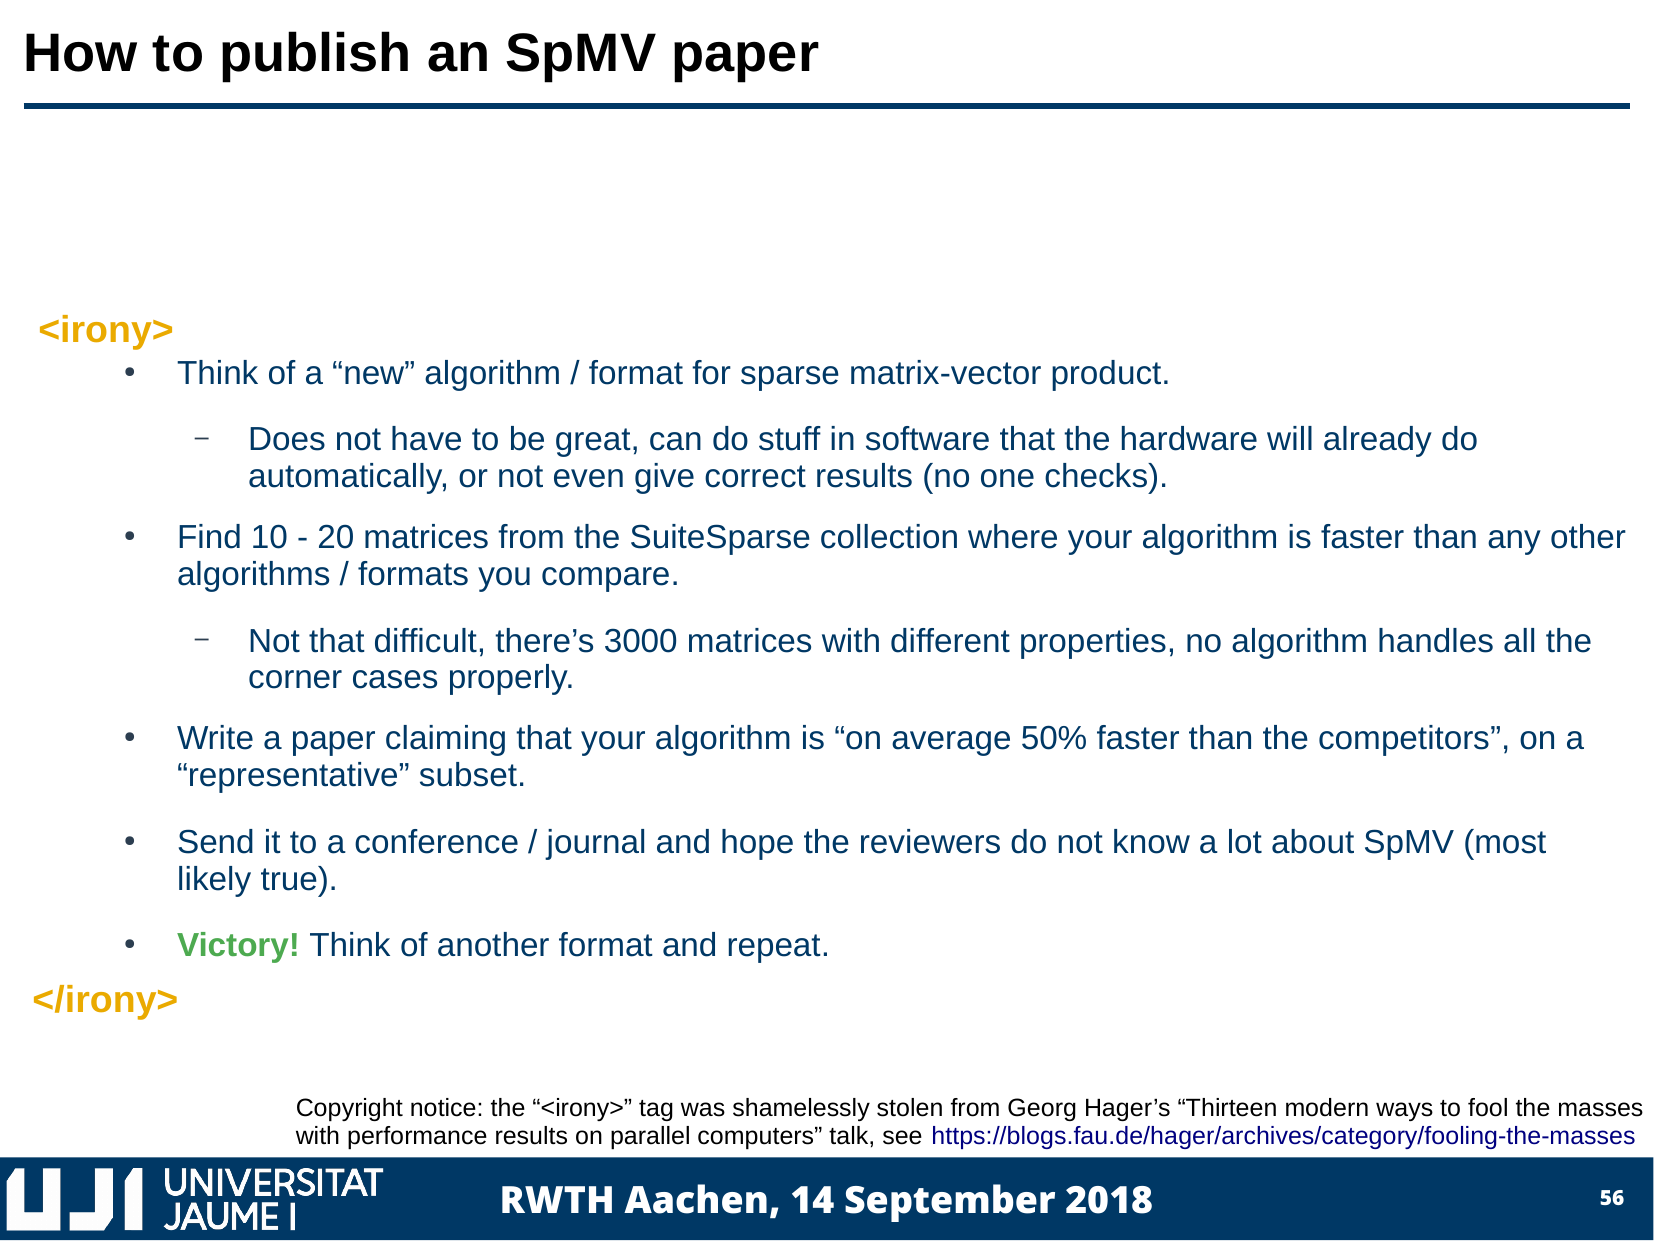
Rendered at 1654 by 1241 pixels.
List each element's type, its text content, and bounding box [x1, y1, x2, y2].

list Think of a “new” algorithm / format for sparse matrix-vector product. Does not have to be great, can do stuff in software that the hardware will already do automatically, or not even give correct results (no one checks). Find 10 - 20 matrices from the SuiteSparse collection where your algorithm is faster than any other algorithms / formats you compare. Not that difficult, there’s 3000 matrices with different properties, no algorithm handles all the corner cases properly. Write a paper claiming that your algorithm is “on average 50% faster than the competitors”, on a “representative” subset. Send it to a conference / journal and hope the reviewers do not know a lot about SpMV (most likely true). Victory! Think of another format and repeat. [106, 354, 1630, 975]
text_box [23, 301, 190, 358]
text_box Copyright notice: the “<irony>” tag was shamelessly stolen from Georg Hager’s “Thirteen modern ways to fool the masses with performance results on parallel computers” talk, see https://blogs.fau.de/hager/archives/category/fooling-the-masses [281, 1086, 1654, 1158]
title How to publish an SpMV paper [23, 0, 1630, 107]
picture [0, 1158, 390, 1241]
text_box [17, 970, 194, 1028]
